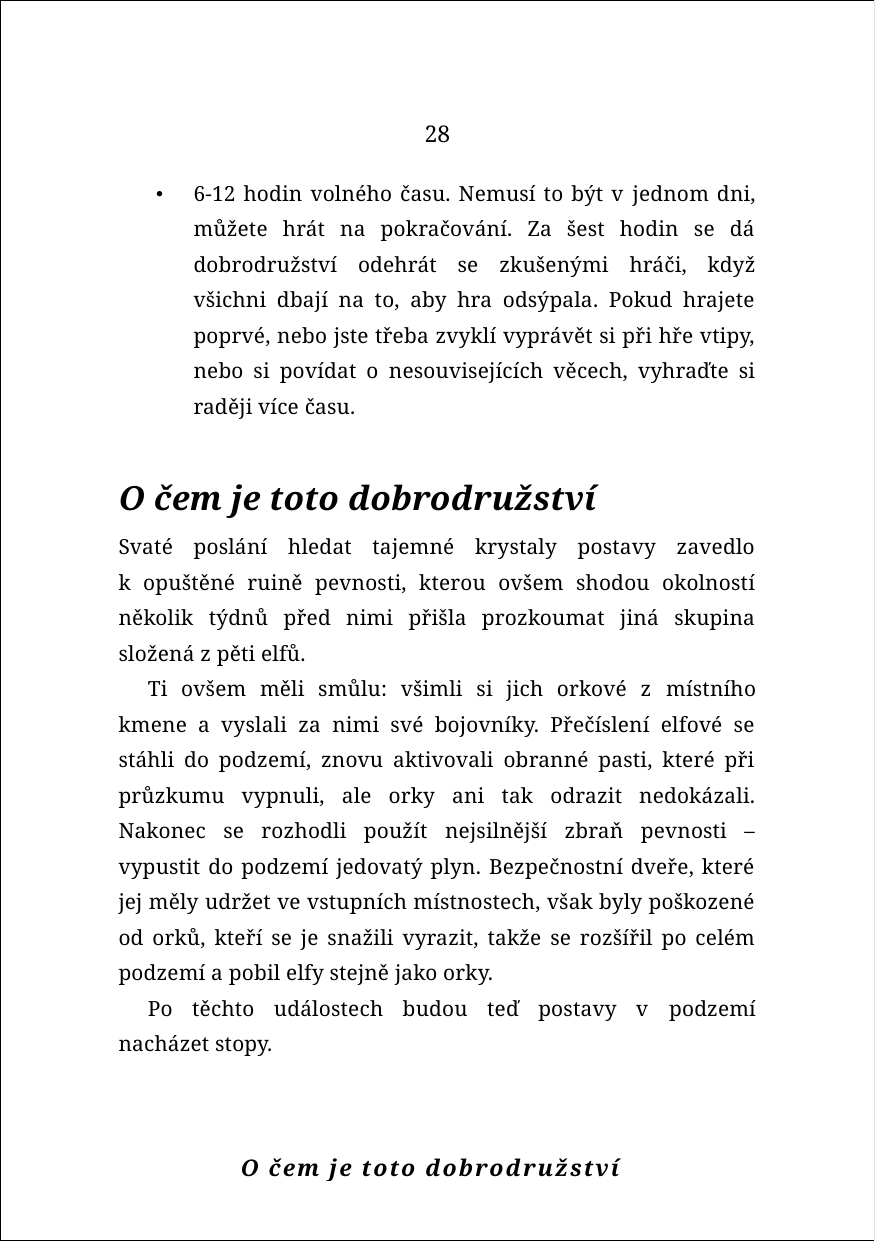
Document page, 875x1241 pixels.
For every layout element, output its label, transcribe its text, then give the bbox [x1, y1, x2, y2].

subtitle O⁠ čem je toto dobrodružství [118, 475, 756, 520]
text Svaté poslání hledat tajemné krystaly postavy zavedlo k⁠ opuštěné ruině pevnosti, kterou ovšem shodou okolností několik týdnů před nimi přišla prozkoumat jiná skupina složená z⁠ pěti elfů. Ti ovšem měli smůlu: všimli si jich orkové z⁠ místního kmene a⁠ vyslali za nimi své bojovníky. Přečíslení elfové se stáhli do podzemí, znovu aktivovali obranné pasti, které při průzkumu vypnuli, ale orky ani tak odrazit nedokázali. Nakonec se rozhodli použít nejsilnější zbraň pevnosti – vypustit do podzemí jedovatý plyn. Bezpečnostní dveře, které jej měly udržet ve vstupních místnostech, však byly poškozené od orků, kteří se je snažili vyrazit, takže se rozšířil po celém podzemí a⁠ pobil elfy stejně jako orky. Po těchto událostech budou teď postavy v⁠ podzemí nacházet stopy. [118, 532, 756, 1058]
list 6-12 hodin volného času. Nemusí to být v⁠ jednom dni, můžete hrát na pokračování. Za šest hodin se dá dobrodružství odehrát se zkušenými hráči, když všichni dbají na to, aby hra odsýpala. Pokud hrajete poprvé, nebo jste třeba zvyklí vyprávět si při hře vtipy, nebo si povídat o⁠ nesouvisejících věcech, vyhraďte si raději více času. [156, 179, 756, 421]
